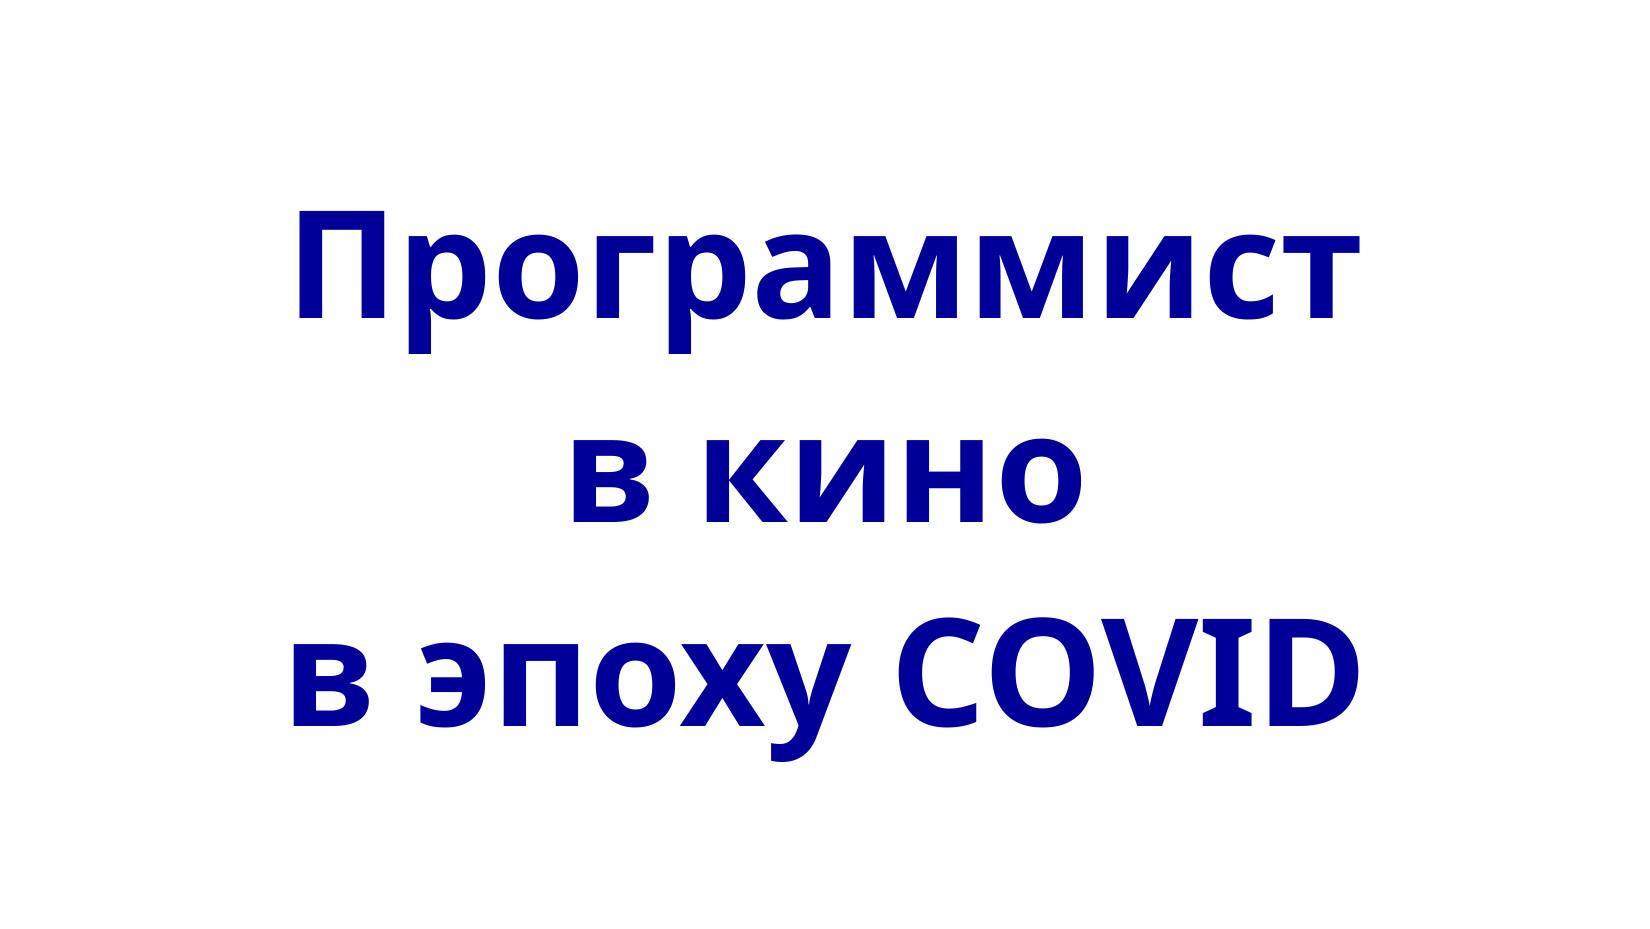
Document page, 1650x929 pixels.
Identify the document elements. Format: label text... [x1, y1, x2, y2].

subtitle Программист в кино в эпоху COVID [0, 0, 1650, 929]
